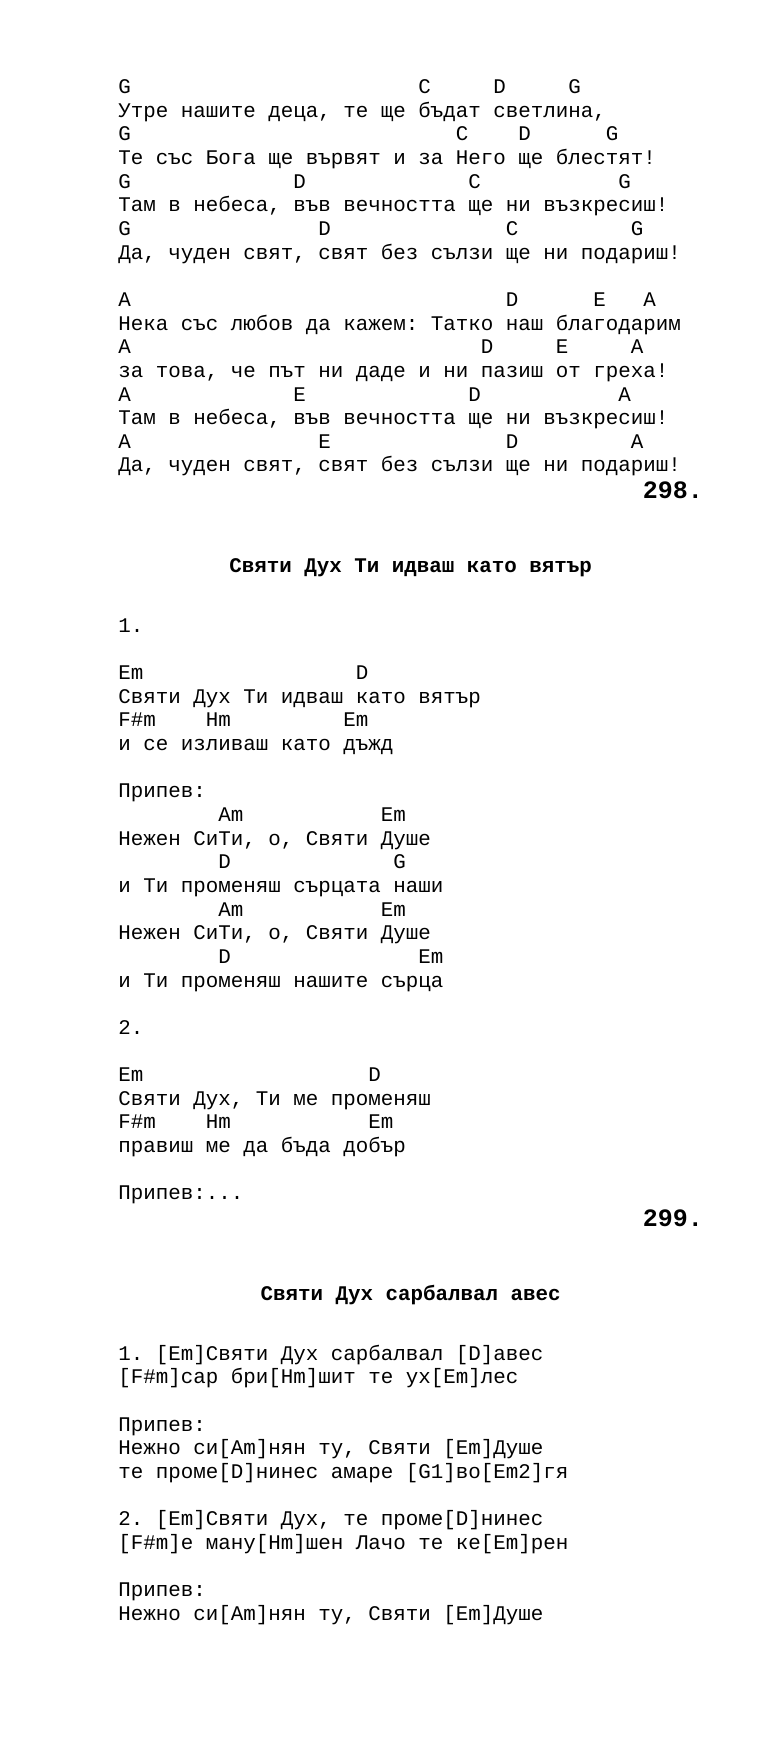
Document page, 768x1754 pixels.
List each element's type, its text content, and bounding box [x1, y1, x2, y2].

text 2. [Em]Святи Дух, те проме[D]нинес [118, 1508, 702, 1532]
text [F#m]сар бри[Hm]шит те ух[Em]лес [118, 1366, 702, 1390]
text Em D [118, 1064, 702, 1088]
text 1. [118, 615, 702, 638]
subtitle Святи Дух Ти идваш като вятър [118, 555, 702, 579]
text D G [118, 851, 702, 875]
text и Ти променяш сърцата наши [118, 875, 702, 899]
text G D C G [118, 218, 702, 242]
text D Em [118, 946, 702, 969]
text Припев: [118, 1414, 702, 1437]
text Там в небеса, във вечността ще ни възкресиш! [118, 407, 702, 431]
text Да, чуден свят, свят без сълзи ще ни подариш! [118, 454, 702, 478]
text Нежен СиТи, о, Святи Душе [118, 922, 702, 946]
text и Ти променяш нашите сърца [118, 969, 702, 993]
text G C D G [118, 76, 702, 100]
text Те със Бога ще вървят и за Него ще блестят! [118, 147, 702, 171]
text 2. [118, 1017, 702, 1041]
text Em D [118, 662, 702, 686]
text [F#m]е ману[Hm]шен Лачо те ке[Em]рен [118, 1532, 702, 1556]
text Припев: [118, 780, 702, 804]
text за това, че път ни даде и ни пазиш от греха! [118, 360, 702, 383]
text Там в небеса, във вечността ще ни възкресиш! [118, 194, 702, 218]
text Припев: [118, 1579, 702, 1603]
text Нека със любов да кажем: Татко наш благодарим [118, 313, 702, 336]
text G C D G [118, 123, 702, 147]
text A E D A [118, 431, 702, 454]
text и се изливаш като дъжд [118, 733, 702, 757]
text Нежно си[Am]нян ту, Святи [Em]Душе [118, 1437, 702, 1461]
text A D E A [118, 336, 702, 360]
text Святи Дух Ти идваш като вятър [118, 686, 702, 709]
text Нежно си[Am]нян ту, Святи [Em]Душе [118, 1603, 702, 1627]
text Утре нашите деца, те ще бъдат светлина, [118, 100, 702, 123]
text F#m Hm Em [118, 1111, 702, 1135]
text те проме[D]нинес амаре [G1]во[Em2]гя [118, 1461, 702, 1485]
text Да, чуден свят, свят без сълзи ще ни подариш! [118, 242, 702, 265]
text G D C G [118, 171, 702, 194]
text Am Em [118, 899, 702, 922]
text 1. [Em]Святи Дух сарбалвал [D]авес [118, 1343, 702, 1366]
text правиш ме да бъда добър [118, 1135, 702, 1159]
text Святи Дух, Ти ме променяш [118, 1088, 702, 1111]
subtitle Святи Дух сарбалвал авес [118, 1283, 702, 1307]
text Нежен СиТи, о, Святи Душе [118, 828, 702, 851]
text A D E A [118, 289, 702, 313]
text Припев:... [118, 1182, 702, 1206]
text A E D A [118, 383, 702, 407]
text Am Em [118, 804, 702, 828]
text F#m Hm Em [118, 709, 702, 733]
